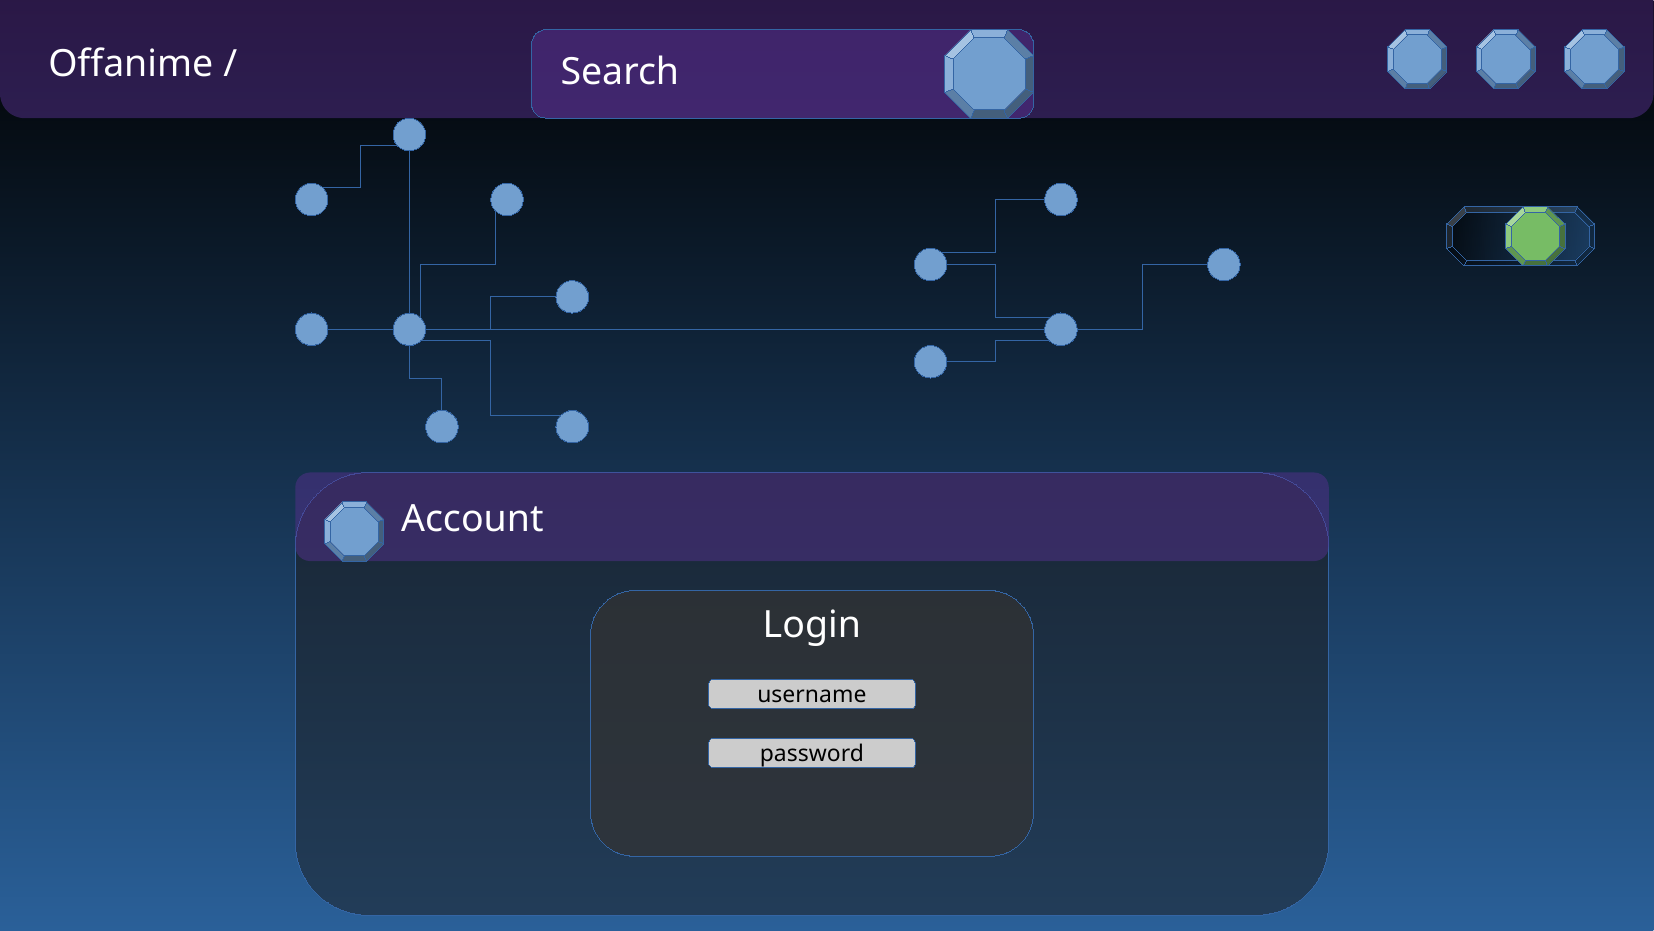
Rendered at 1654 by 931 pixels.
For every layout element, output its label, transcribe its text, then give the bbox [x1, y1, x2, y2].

text_box username [708, 679, 916, 709]
text_box [295, 312, 328, 346]
text_box password [708, 738, 916, 768]
text_box [1447, 207, 1595, 266]
text_box [295, 183, 328, 216]
text_box [0, 0, 1654, 151]
text_box [1044, 183, 1078, 216]
text_box [914, 248, 947, 281]
text_box [490, 183, 524, 216]
text_box [1044, 312, 1078, 346]
text_box Offanime / [29, 29, 266, 95]
text_box Account [383, 472, 562, 562]
text_box [1207, 248, 1241, 281]
text_box [914, 345, 947, 379]
text_box [425, 410, 459, 443]
text_box Search [531, 0, 709, 103]
text_box [393, 313, 426, 346]
text_box [555, 410, 589, 443]
text_box [295, 472, 1329, 916]
text_box [555, 280, 589, 314]
text_box Login [738, 590, 886, 656]
